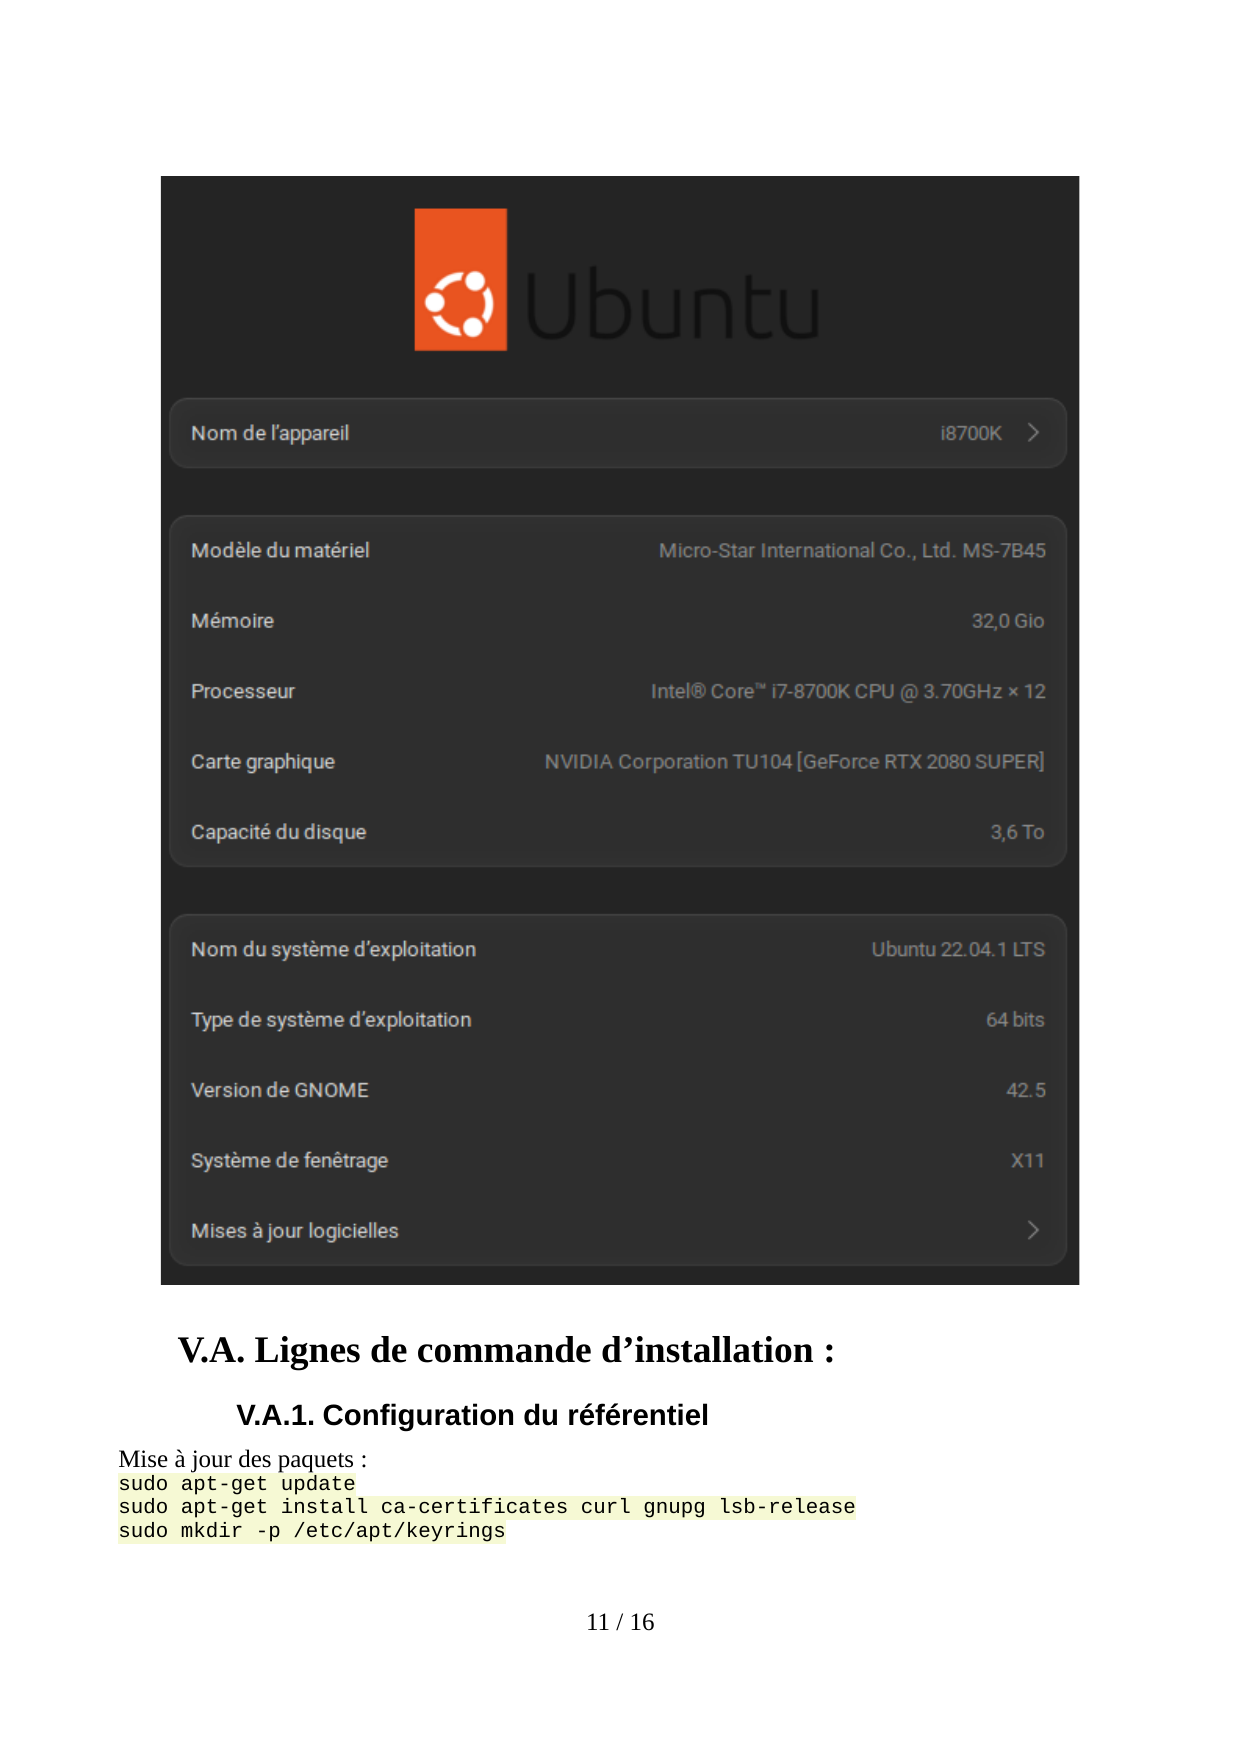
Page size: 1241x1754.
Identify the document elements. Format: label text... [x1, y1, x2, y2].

text sudo apt-get update [118, 1473, 1122, 1496]
picture [160, 176, 1080, 1285]
text Mise à jour des paquets : [118, 1444, 1122, 1473]
text sudo apt-get install ca-certificates curl gnupg lsb-release [118, 1496, 1122, 1520]
subtitle Lignes de commande d’installation : [118, 1328, 1122, 1371]
subtitle Configuration du référentiel [118, 1398, 1122, 1432]
text sudo mkdir -p /etc/apt/keyrings [118, 1520, 1122, 1544]
